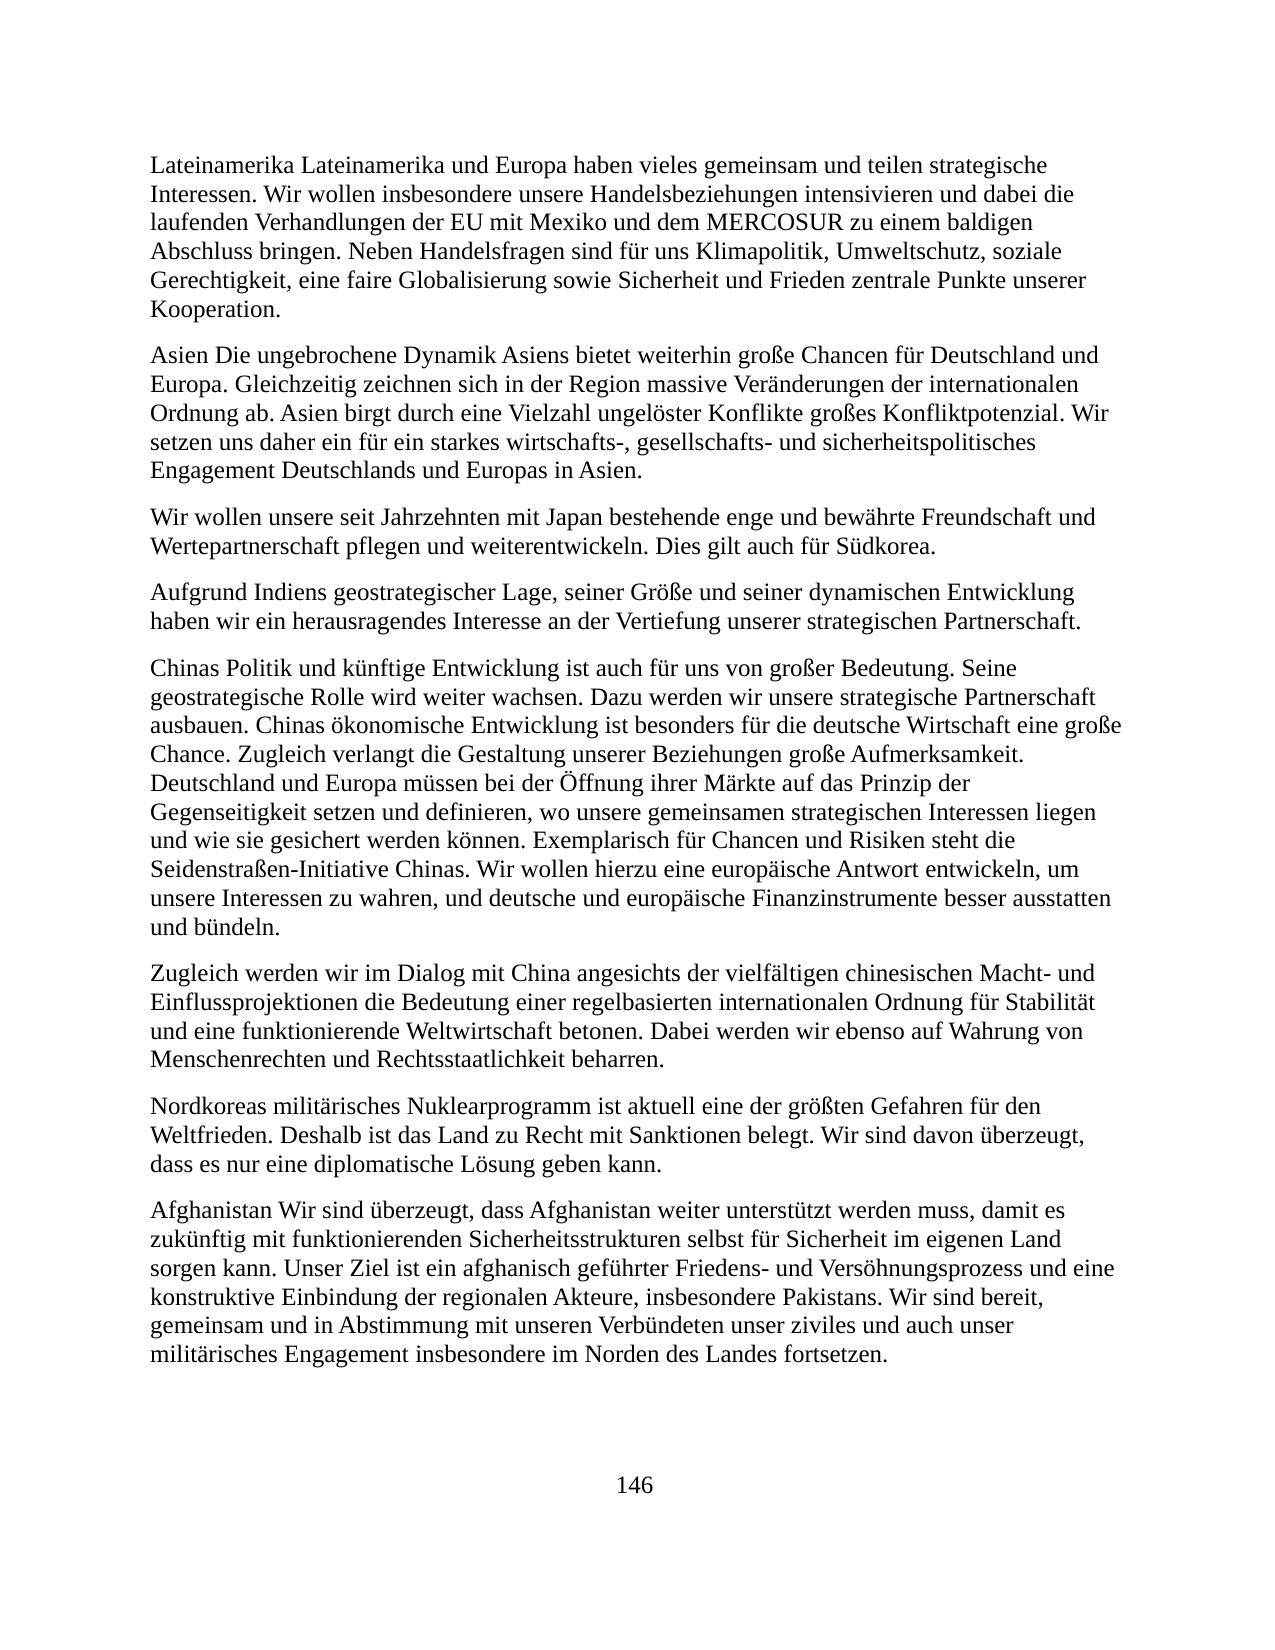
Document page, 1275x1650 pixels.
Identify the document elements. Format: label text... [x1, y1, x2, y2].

text Afghanistan Wir sind überzeugt, dass Afghanistan weiter unterstützt werden muss, damit es zukünftig mit funktionierenden Sicherheitsstrukturen selbst für Sicherheit im eigenen Land sorgen kann. Unser Ziel ist ein afghanisch geführter Friedens- und Versöhnungsprozess und eine konstruktive Einbindung der regionalen Akteure, insbesondere Pakistans. Wir sind bereit, gemeinsam und in Abstimmung mit unseren Verbündeten unser ziviles und auch unser militärisches Engagement insbesondere im Norden des Landes fortsetzen. [150, 1195, 1125, 1368]
text Chinas Politik und künftige Entwicklung ist auch für uns von großer Bedeutung. Seine geostrategische Rolle wird weiter wachsen. Dazu werden wir unsere strategische Partnerschaft ausbauen. Chinas ökonomische Entwicklung ist besonders für die deutsche Wirtschaft eine große Chance. Zugleich verlangt die Gestaltung unserer Beziehungen große Aufmerksamkeit. Deutschland und Europa müssen bei der Öffnung ihrer Märkte auf das Prinzip der Gegenseitigkeit setzen und definieren, wo unsere gemeinsamen strategischen Interessen liegen und wie sie gesichert werden können. Exemplarisch für Chancen und Risiken steht die Seidenstraßen-Initiative Chinas. Wir wollen hierzu eine europäische Antwort entwickeln, um unsere Interessen zu wahren, und deutsche und europäische Finanzinstrumente besser ausstatten und bündeln. [150, 653, 1125, 940]
text Aufgrund Indiens geostrategischer Lage, seiner Größe und seiner dynamischen Entwicklung haben wir ein herausragendes Interesse an der Vertiefung unserer strategischen Partnerschaft. [150, 577, 1125, 635]
text Lateinamerika Lateinamerika und Europa haben vieles gemeinsam und teilen strategische Interessen. Wir wollen insbesondere unsere Handelsbeziehungen intensivieren und dabei die laufenden Verhandlungen der EU mit Mexiko und dem MERCOSUR zu einem baldigen Abschluss bringen. Neben Handelsfragen sind für uns Klimapolitik, Umweltschutz, soziale Gerechtigkeit, eine faire Globalisierung sowie Sicherheit und Frieden zentrale Punkte unserer Kooperation. [150, 150, 1125, 322]
text Nordkoreas militärisches Nuklearprogramm ist aktuell eine der größten Gefahren für den Weltfrieden. Deshalb ist das Land zu Recht mit Sanktionen belegt. Wir sind davon überzeugt, dass es nur eine diplomatische Lösung geben kann. [150, 1091, 1125, 1177]
text Wir wollen unsere seit Jahrzehnten mit Japan bestehende enge und bewährte Freundschaft und Wertepartnerschaft pflegen und weiterentwickeln. Dies gilt auch für Südkorea. [150, 502, 1125, 559]
text Zugleich werden wir im Dialog mit China angesichts der vielfältigen chinesischen Macht- und Einflussprojektionen die Bedeutung einer regelbasierten internationalen Ordnung für Stabilität und eine funktionierende Weltwirtschaft betonen. Dabei werden wir ebenso auf Wahrung von Menschenrechten und Rechtsstaatlichkeit beharren. [150, 958, 1125, 1073]
text Asien Die ungebrochene Dynamik Asiens bietet weiterhin große Chancen für Deutschland und Europa. Gleichzeitig zeichnen sich in der Region massive Veränderungen der internationalen Ordnung ab. Asien birgt durch eine Vielzahl ungelöster Konflikte großes Konfliktpotenzial. Wir setzen uns daher ein für ein starkes wirtschafts-, gesellschafts- und sicherheitspolitisches Engagement Deutschlands und Europas in Asien. [150, 340, 1125, 484]
